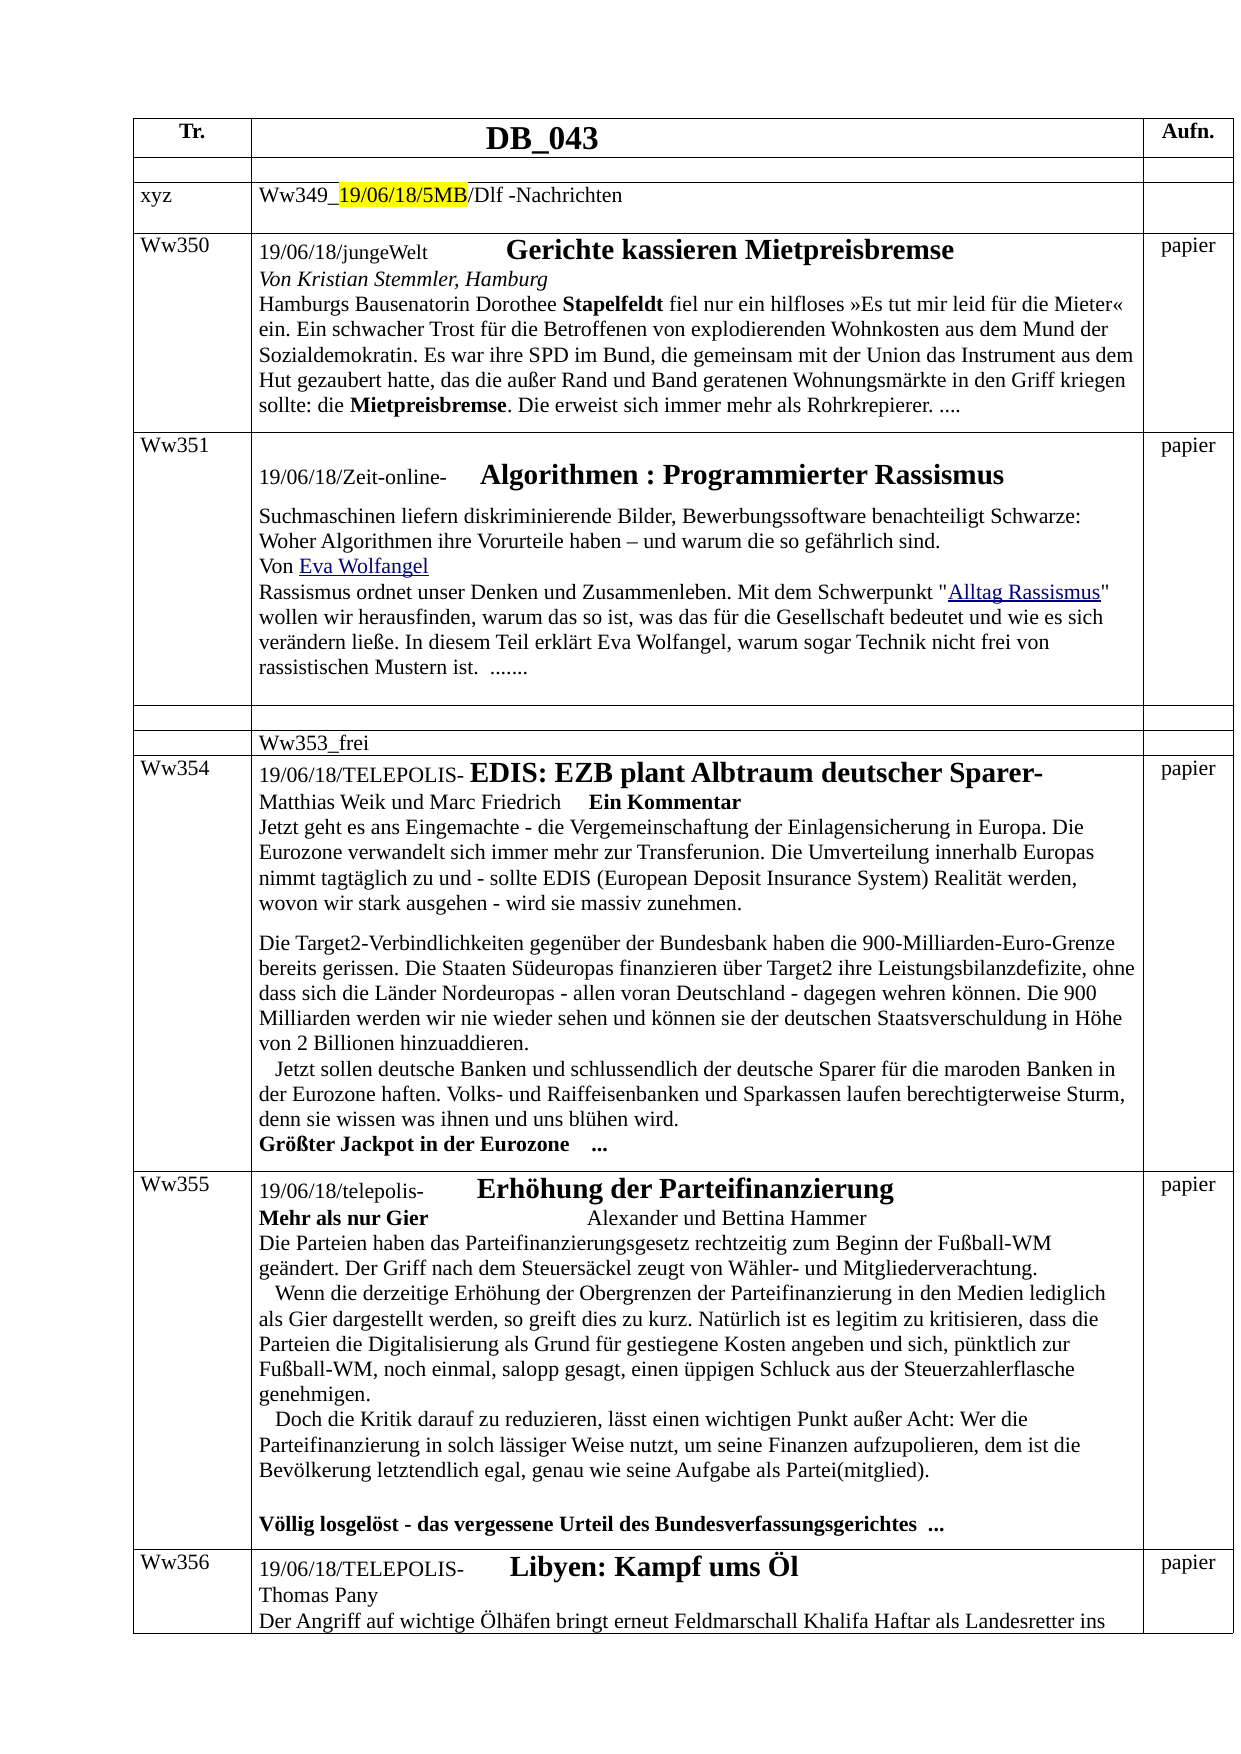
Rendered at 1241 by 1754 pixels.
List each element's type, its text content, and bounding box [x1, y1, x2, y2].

table_cell papier [1144, 1550, 1233, 1633]
table_cell Ww350 [134, 234, 251, 432]
table_cell [1144, 706, 1233, 730]
table_cell 19/06/18/Zeit-online- Algorithmen : Programmierter Rassismus Suchmaschinen liefern diskriminierende Bilder, Bewerbungssoftware benachteiligt Schwarze: Woher Algorithmen ihre Vorurteile haben – und warum die so gefährlich sind. Von Eva Wolfangel Rassismus ordnet unser Denken und Zusammenleben. Mit dem Schwerpunkt "Alltag Rassismus" wollen wir herausfinden, warum das so ist, was das für die Gesellschaft bedeutet und wie es sich verändern ließe. In diesem Teil erklärt Eva Wolfangel, warum sogar Technik nicht frei von rassistischen Mustern ist. ....... [252, 433, 1143, 705]
table_cell [134, 731, 251, 755]
table_cell 19/06/18/TELEPOLIS- EDIS: EZB plant Albtraum deutscher Sparer- Matthias Weik und Marc Friedrich Ein Kommentar Jetzt geht es ans Eingemachte - die Vergemeinschaftung der Einlagensicherung in Europa. Die Eurozone verwandelt sich immer mehr zur Transferunion. Die Umverteilung innerhalb Europas nimmt tagtäglich zu und - sollte EDIS (European Deposit Insurance System) Realität werden, wovon wir stark ausgehen - wird sie massiv zunehmen. Die Target2-Verbindlichkeiten gegenüber der Bundesbank haben die 900-Milliarden-Euro-Grenze bereits gerissen. Die Staaten Südeuropas finanzieren über Target2 ihre Leistungsbilanzdefizite, ohne dass sich die Länder Nordeuropas - allen voran Deutschland - dagegen wehren können. Die 900 Milliarden werden wir nie wieder sehen und können sie der deutschen Staatsverschuldung in Höhe von 2 Billionen hinzuaddieren. Jetzt sollen deutsche Banken und schlussendlich der deutsche Sparer für die maroden Banken in der Eurozone haften. Volks- und Raiffeisenbanken und Sparkassen laufen berechtigterweise Sturm, denn sie wissen was ihnen und uns blühen wird. Größter Jackpot in der Eurozone ... [252, 756, 1143, 1171]
table_cell [1144, 731, 1233, 755]
table_cell papier [1144, 1172, 1233, 1549]
table_header Tr. [134, 119, 251, 157]
table_cell Ww349_19/06/18/5MB/Dlf -Nachrichten [252, 183, 1143, 232]
table_cell [134, 158, 251, 182]
table_cell [1144, 183, 1233, 232]
table_cell [1144, 158, 1233, 182]
table_header Aufn. [1144, 119, 1233, 157]
table_cell Ww355 [134, 1172, 251, 1549]
table_cell Ww351 [134, 433, 251, 705]
table_cell Ww356 [134, 1550, 251, 1633]
table_cell Ww354 [134, 756, 251, 1171]
table_header DB_043 [252, 119, 1143, 157]
table_cell [134, 706, 251, 730]
table_cell papier [1144, 756, 1233, 1171]
table_cell 19/06/18/jungeWelt Gerichte kassieren Mietpreisbremse Von Kristian Stemmler, Hamburg Hamburgs Bausenatorin Dorothee Stapelfeldt fiel nur ein hilfloses »Es tut mir leid für die Mieter« ein. Ein schwacher Trost für die Betroffenen von explodierenden Wohnkosten aus dem Mund der Sozialdemokratin. Es war ihre SPD im Bund, die gemeinsam mit der Union das Instrument aus dem Hut gezaubert hatte, das die außer Rand und Band geratenen Wohnungsmärkte in den Griff kriegen sollte: die Mietpreisbremse. Die erweist sich immer mehr als Rohrkrepierer. .... [252, 234, 1143, 432]
table_cell Ww353_frei [252, 731, 1143, 755]
table_cell papier [1144, 234, 1233, 432]
table_cell 19/06/18/telepolis- Erhöhung der Parteifinanzierung Mehr als nur Gier Alexander und Bettina Hammer Die Parteien haben das Parteifinanzierungsgesetz rechtzeitig zum Beginn der Fußball-WM geändert. Der Griff nach dem Steuersäckel zeugt von Wähler- und Mitgliederverachtung. Wenn die derzeitige Erhöhung der Obergrenzen der Parteifinanzierung in den Medien lediglich als Gier dargestellt werden, so greift dies zu kurz. Natürlich ist es legitim zu kritisieren, dass die Parteien die Digitalisierung als Grund für gestiegene Kosten angeben und sich, pünktlich zur Fußball-WM, noch einmal, salopp gesagt, einen üppigen Schluck aus der Steuerzahlerflasche genehmigen. Doch die Kritik darauf zu reduzieren, lässt einen wichtigen Punkt außer Acht: Wer die Parteifinanzierung in solch lässiger Weise nutzt, um seine Finanzen aufzupolieren, dem ist die Bevölkerung letztendlich egal, genau wie seine Aufgabe als Partei(mitglied). Völlig losgelöst - das vergessene Urteil des Bundesverfassungsgerichtes ... [252, 1172, 1143, 1549]
table_cell xyz [134, 183, 251, 232]
table_cell papier [1144, 433, 1233, 705]
table_cell [252, 706, 1143, 730]
table_cell 19/06/18/TELEPOLIS- Libyen: Kampf ums Öl Thomas Pany Der Angriff auf wichtige Ölhäfen bringt erneut Feldmarschall Khalifa Haftar als Landesretter ins [252, 1550, 1143, 1633]
